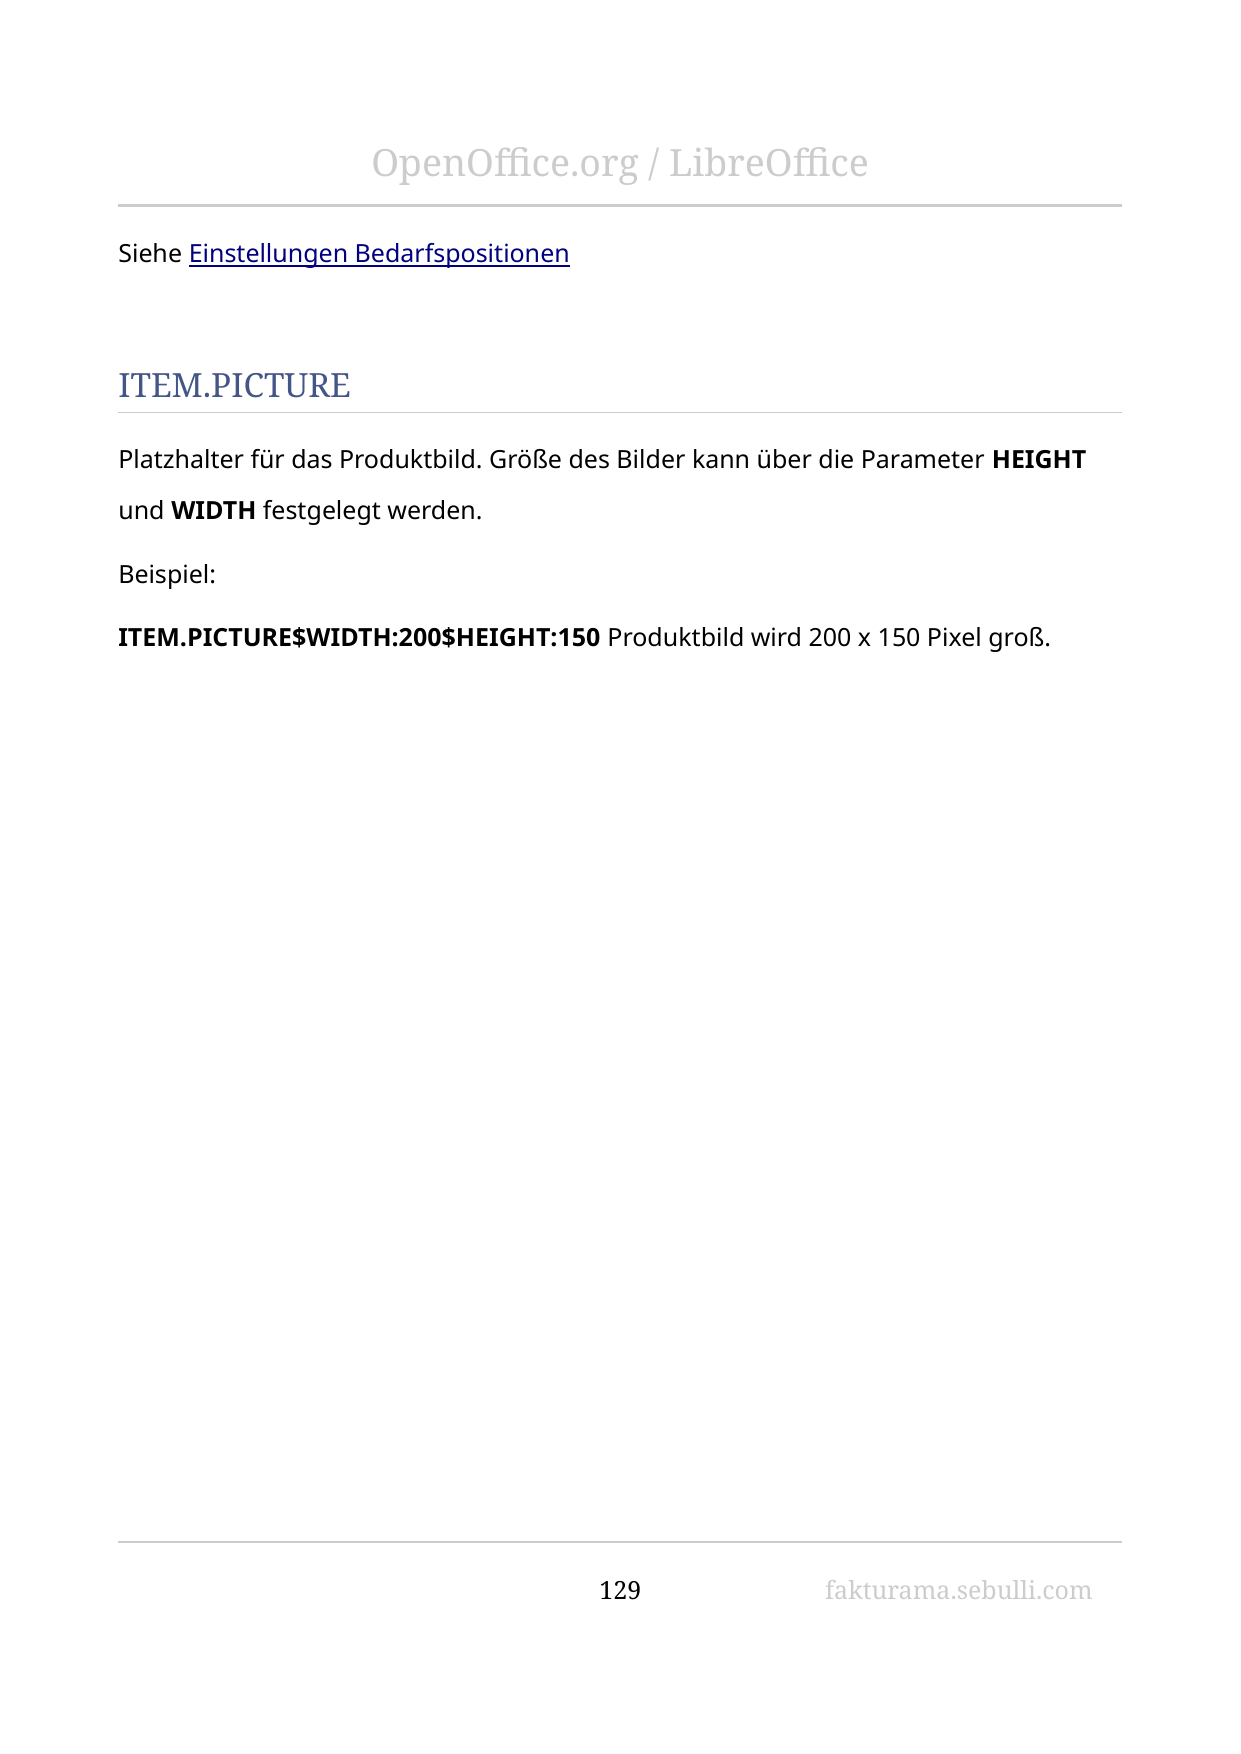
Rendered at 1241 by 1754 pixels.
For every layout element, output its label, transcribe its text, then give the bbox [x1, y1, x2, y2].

subtitle ITEM.PICTURE [118, 362, 1122, 412]
text Beispiel: [118, 556, 1122, 591]
text ITEM.PICTURE$WIDTH:200$HEIGHT:150 Produktbild wird 200 x 150 Pixel groß. [118, 620, 1122, 654]
text Siehe Einstellungen Bedarfspositionen [118, 236, 1122, 270]
text Platzhalter für das Produktbild. Größe des Bilder kann über die Parameter HEIGHT und WIDTH festgelegt werden. [118, 442, 1122, 527]
